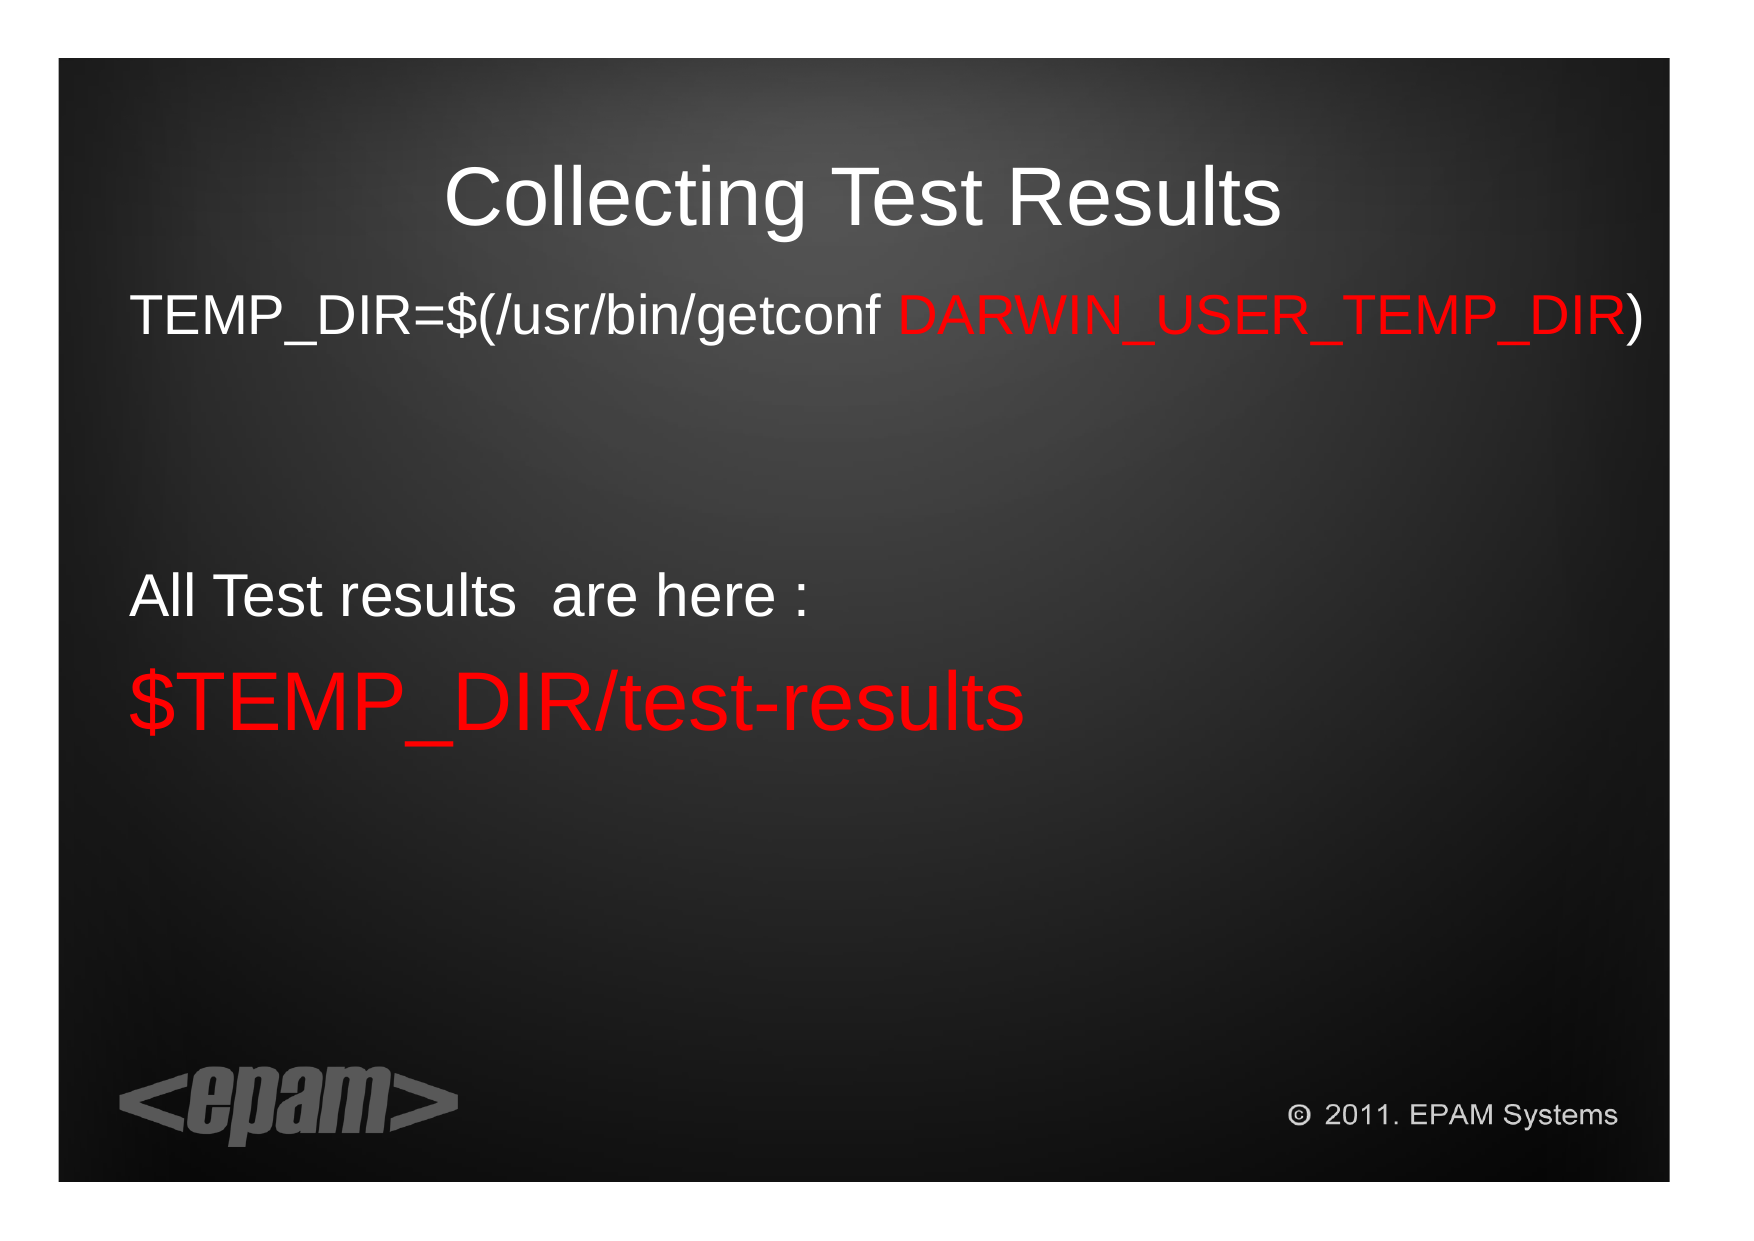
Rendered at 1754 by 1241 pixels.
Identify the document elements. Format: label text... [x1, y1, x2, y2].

picture [58, 57, 1672, 283]
title Collecting Test Results [138, 103, 1589, 283]
list TEMP_DIR=$(/usr/bin/getconf DARWIN_USER_TEMP_DIR) All Test results are here : $TEMP_DIR/test-results [58, 283, 1672, 1184]
